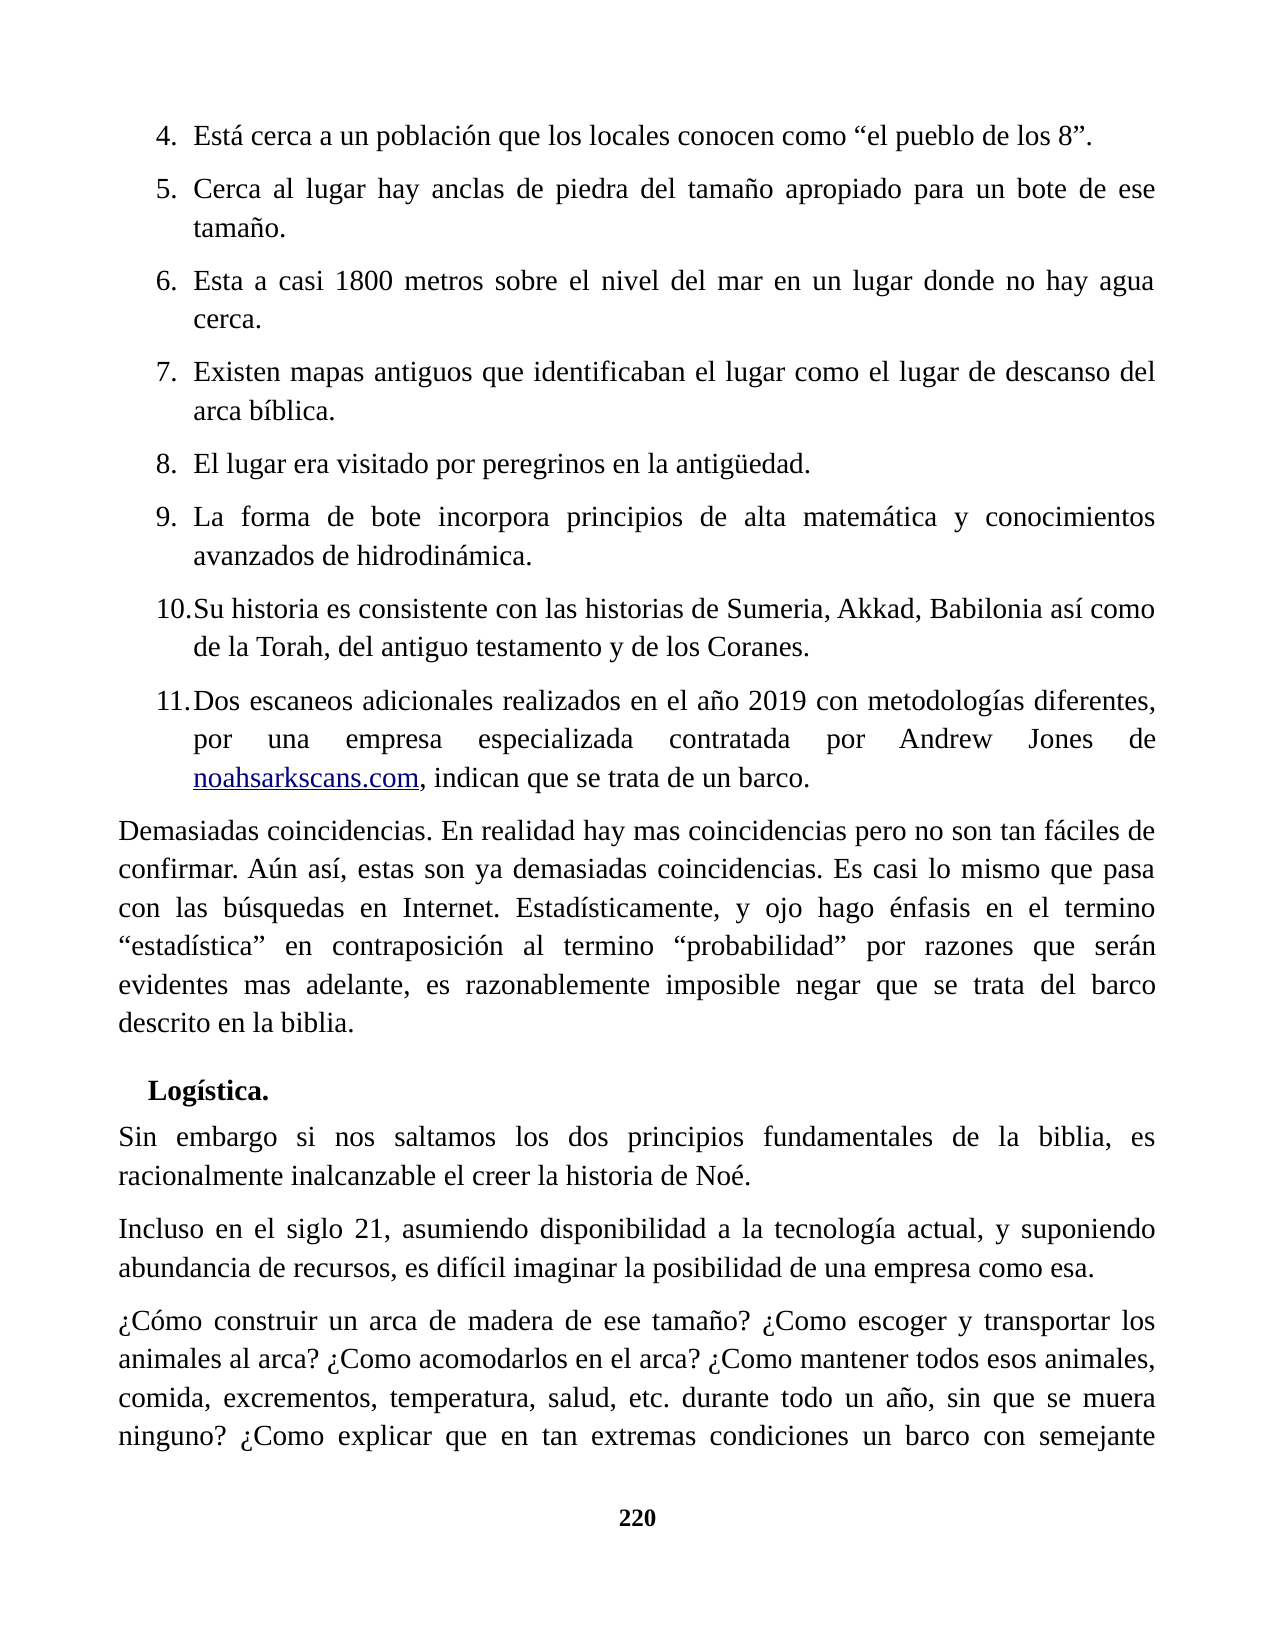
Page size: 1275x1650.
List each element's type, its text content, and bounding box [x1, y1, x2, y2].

list Esta a casi 1800 metros sobre el nivel del mar en un lugar donde no hay agua cerca. [156, 263, 1157, 335]
list Cerca al lugar hay anclas de piedra del tamaño apropiado para un bote de ese tamaño. [156, 171, 1157, 243]
list La forma de bote incorpora principios de alta matemática y conocimientos avanzados de hidrodinámica. [156, 499, 1157, 571]
list Su historia es consistente con las historias de Sumeria, Akkad, Babilonia así como de la Torah, del antiguo testamento y de los Coranes. [156, 591, 1157, 663]
list Dos escaneos adicionales realizados en el año 2019 con metodologías diferentes, por una empresa especializada contratada por Andrew Jones de noahsarkscans.com, indican que se trata de un barco. [156, 683, 1157, 793]
text Sin embargo si nos saltamos los dos principios fundamentales de la biblia, es racionalmente inalcanzable el creer la historia de Noé. [118, 1119, 1157, 1192]
list Está cerca a un población que los locales conocen como “el pueblo de los 8”. [156, 118, 1157, 152]
subtitle Logística. [148, 1073, 1157, 1107]
text ¿Cómo construir un arca de madera de ese tamaño? ¿Como escoger y transportar los animales al arca? ¿Como acomodarlos en el arca? ¿Como mantener todos esos animales, comida, excrementos, temperatura, salud, etc. durante todo un año, sin que se muera ninguno? ¿Como explicar que en tan extremas condiciones un barco con semejante [118, 1303, 1157, 1452]
text Incluso en el siglo 21, asumiendo disponibilidad a la tecnología actual, y suponiendo abundancia de recursos, es difícil imaginar la posibilidad de una empresa como esa. [118, 1211, 1157, 1283]
list Existen mapas antiguos que identificaban el lugar como el lugar de descanso del arca bíblica. [156, 354, 1157, 427]
text Demasiadas coincidencias. En realidad hay mas coincidencias pero no son tan fáciles de confirmar. Aún así, estas son ya demasiadas coincidencias. Es casi lo mismo que pasa con las búsquedas en Internet. Estadísticamente, y ojo hago énfasis en el termino “estadística” en contraposición al termino “probabilidad” por razones que serán evidentes mas adelante, es razonablemente imposible negar que se trata del barco descrito en la biblia. [118, 813, 1157, 1039]
list El lugar era visitado por peregrinos en la antigüedad. [156, 446, 1157, 480]
